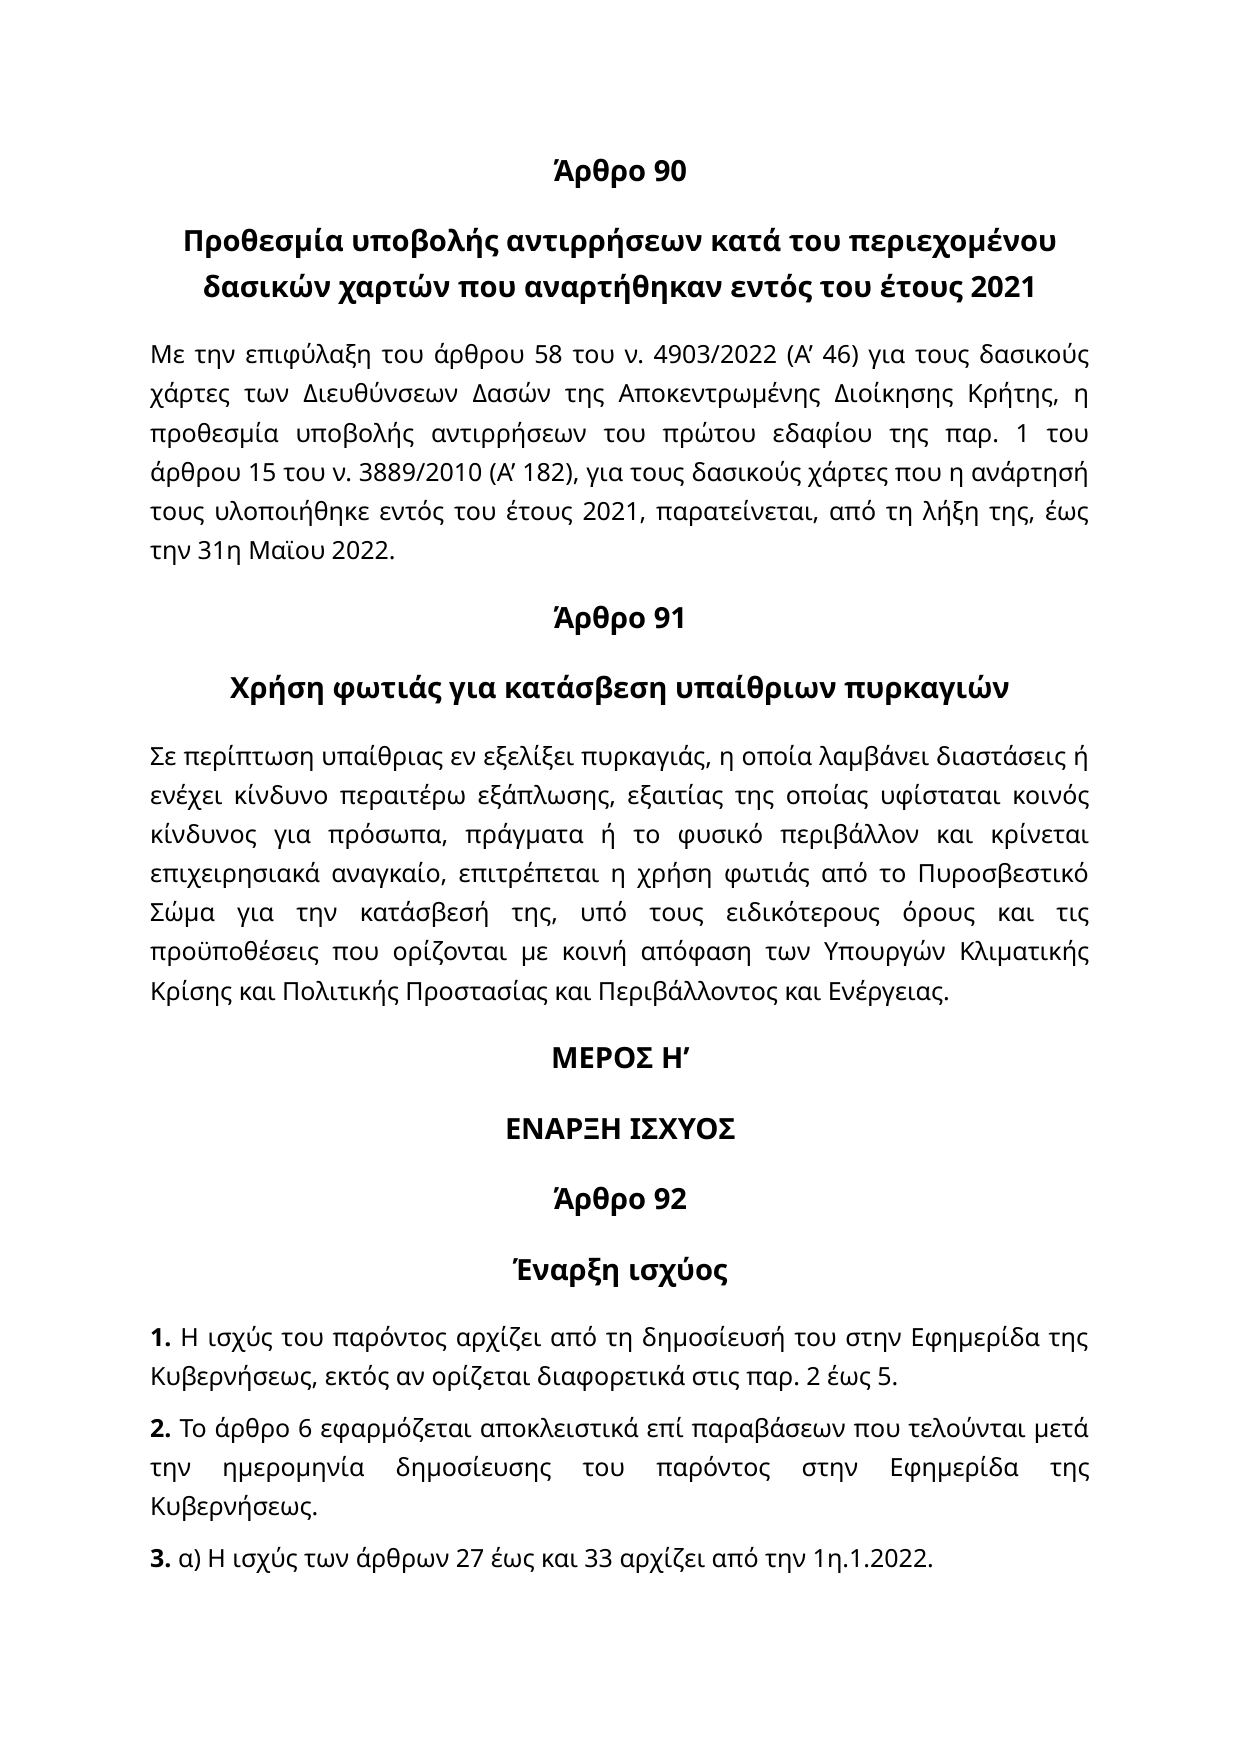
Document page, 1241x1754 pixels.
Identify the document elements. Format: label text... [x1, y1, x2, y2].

subtitle ΜΕΡΟΣ Η’ [150, 1037, 1090, 1077]
subtitle Έναρξη ισχύος [150, 1249, 1090, 1289]
subtitle Χρήση φωτιάς για κατάσβεση υπαίθριων πυρκαγιών [150, 667, 1090, 707]
subtitle Προθεσμία υποβολής αντιρρήσεων κατά του περιεχομένου δασικών χαρτών που αναρτήθηκαν εντός του έτους 2021 [150, 221, 1090, 306]
subtitle ΕΝΑΡΞΗ ΙΣΧΥΟΣ [150, 1108, 1090, 1148]
text 3. α) Η ισχύς των άρθρων 27 έως και 33 αρχίζει από την 1η.1.2022. [150, 1541, 1090, 1575]
subtitle Άρθρο 91 [150, 597, 1090, 637]
subtitle Άρθρο 92 [150, 1178, 1090, 1218]
text 2. Το άρθρο 6 εφαρμόζεται αποκλειστικά επί παραβάσεων που τελούνται μετά την ημερομηνία δημοσίευσης του παρόντος στην Εφημερίδα της Κυβερνήσεως. [150, 1411, 1090, 1523]
text Με την επιφύλαξη του άρθρου 58 του ν. 4903/2022 (Α’ 46) για τους δασικούς χάρτες των Διευθύνσεων Δασών της Αποκεντρωμένης Διοίκησης Κρήτης, η προθεσμία υποβολής αντιρρήσεων του πρώτου εδαφίου της παρ. 1 του άρθρου 15 του ν. 3889/2010 (Α’ 182), για τους δασικούς χάρτες που η ανάρτησή τους υλοποιήθηκε εντός του έτους 2021, παρατείνεται, από τη λήξη της, έως την 31η Μαϊου 2022. [150, 337, 1090, 567]
text Σε περίπτωση υπαίθριας εν εξελίξει πυρκαγιάς, η οποία λαμβάνει διαστάσεις ή ενέχει κίνδυνο περαιτέρω εξάπλωσης, εξαιτίας της οποίας υφίσταται κοινός κίνδυνος για πρόσωπα, πράγματα ή το φυσικό περιβάλλον και κρίνεται επιχειρησιακά αναγκαίο, επιτρέπεται η χρήση φωτιάς από το Πυροσβεστικό Σώμα για την κατάσβεσή της, υπό τους ειδικότερους όρους και τις προϋποθέσεις που ορίζονται με κοινή απόφαση των Υπουργών Κλιματικής Κρίσης και Πολιτικής Προστασίας και Περιβάλλοντος και Ενέργειας. [150, 738, 1090, 1007]
subtitle Άρθρο 90 [150, 150, 1090, 190]
text 1. Η ισχύς του παρόντος αρχίζει από τη δημοσίευσή του στην Εφημερίδα της Κυβερνήσεως, εκτός αν ορίζεται διαφορετικά στις παρ. 2 έως 5. [150, 1320, 1090, 1393]
